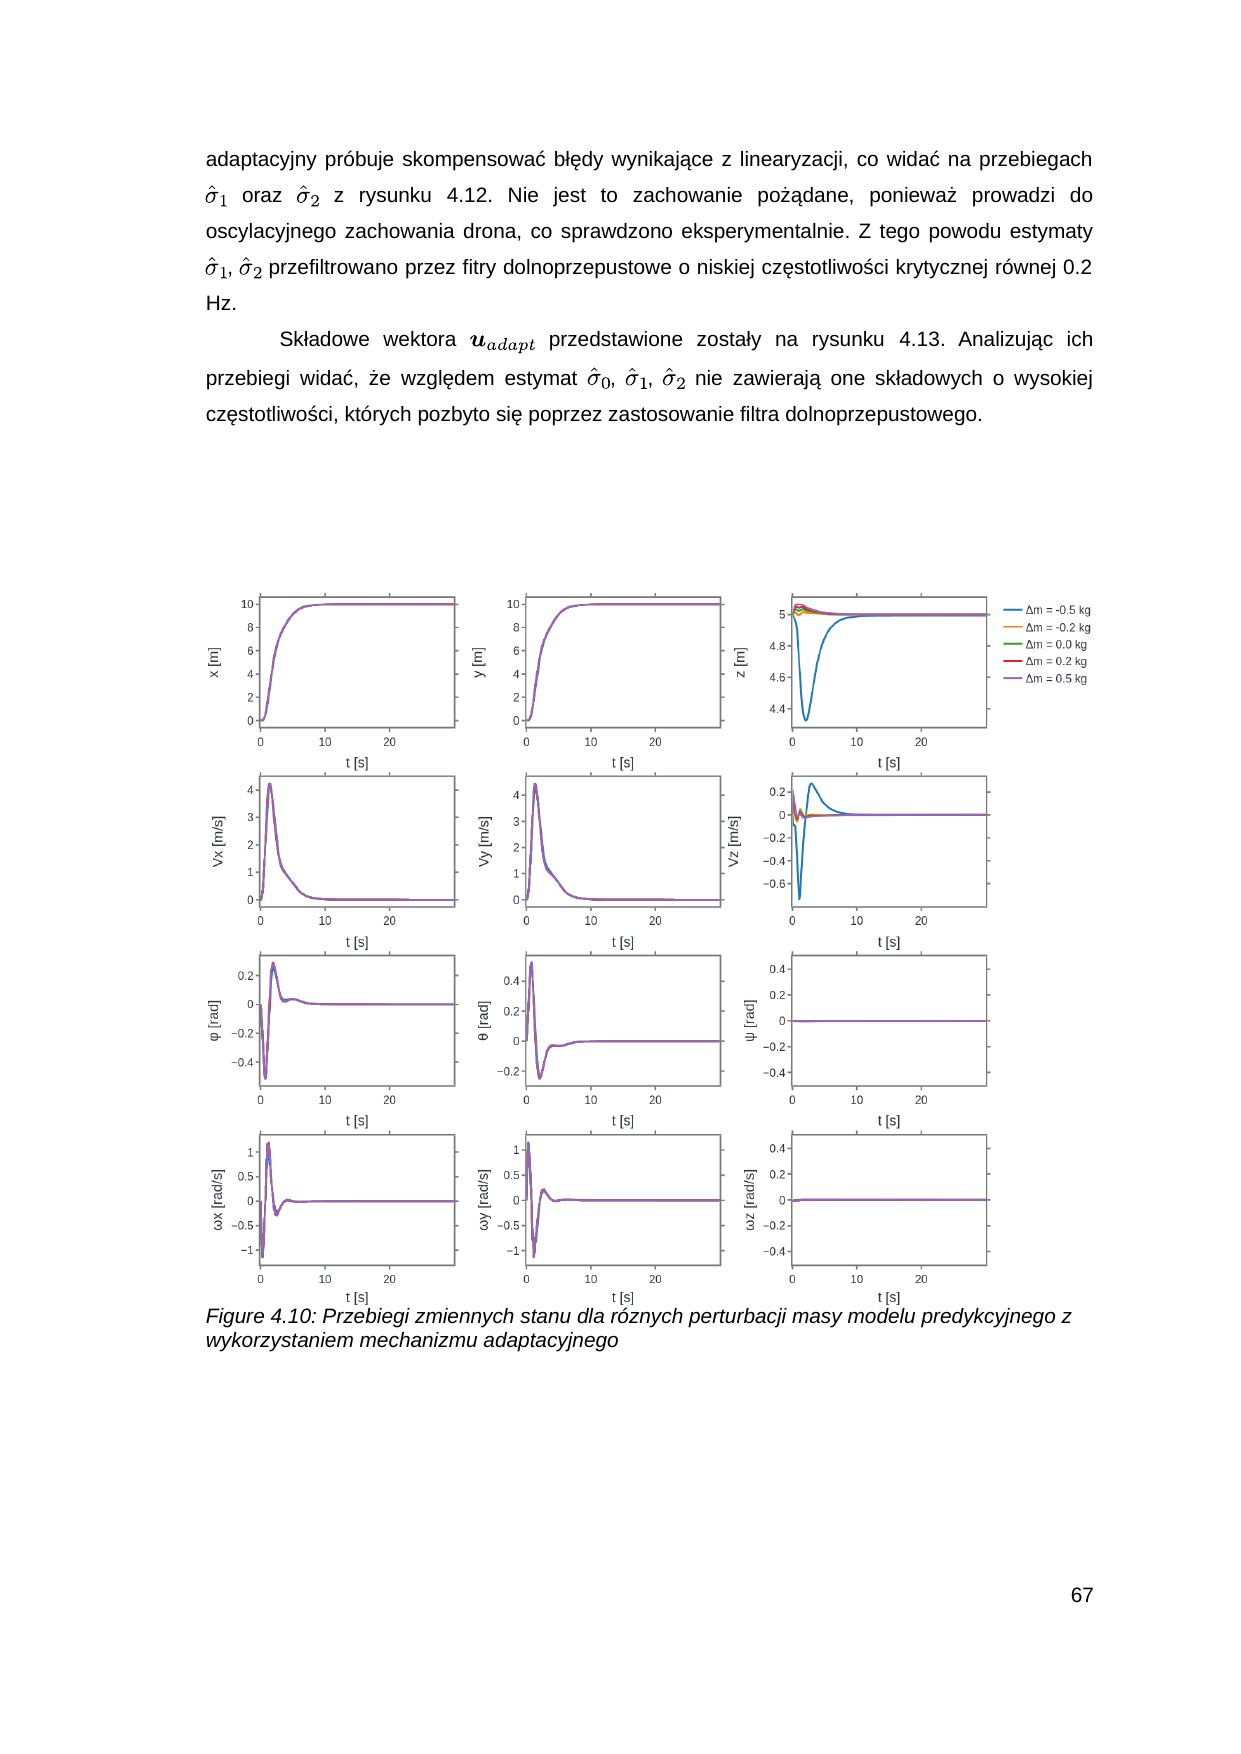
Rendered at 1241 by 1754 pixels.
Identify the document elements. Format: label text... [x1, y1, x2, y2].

text Składowe wektora przedstawione zostały na rysunku 4.13. Analizując ich przebiegi widać, że względem estymat , , nie zawierają one składowych o wysokiej częstotliwości, których pozbyto się poprzez zastosowanie filtra dolnoprzepustowego. [206, 327, 1093, 425]
text Figure 4.10: Przebiegi zmiennych stanu dla róznych perturbacji masy modelu predykcyjnego z wykorzystaniem mechanizmu adaptacyjnego [206, 1305, 1093, 1352]
text adaptacyjny próbuje skompensować błędy wynikające z linearyzacji, co widać na przebiegach oraz z rysunku 4.12. Nie jest to zachowanie pożądane, ponieważ prowadzi do oscylacyjnego zachowania drona, co sprawdzono eksperymentalnie. Z tego powodu estymaty , przefiltrowano przez fitry dolnoprzepustowe o niskiej częstotliwości krytycznej równej 0.2 Hz. [206, 147, 1093, 315]
picture [205, 593, 1094, 1305]
